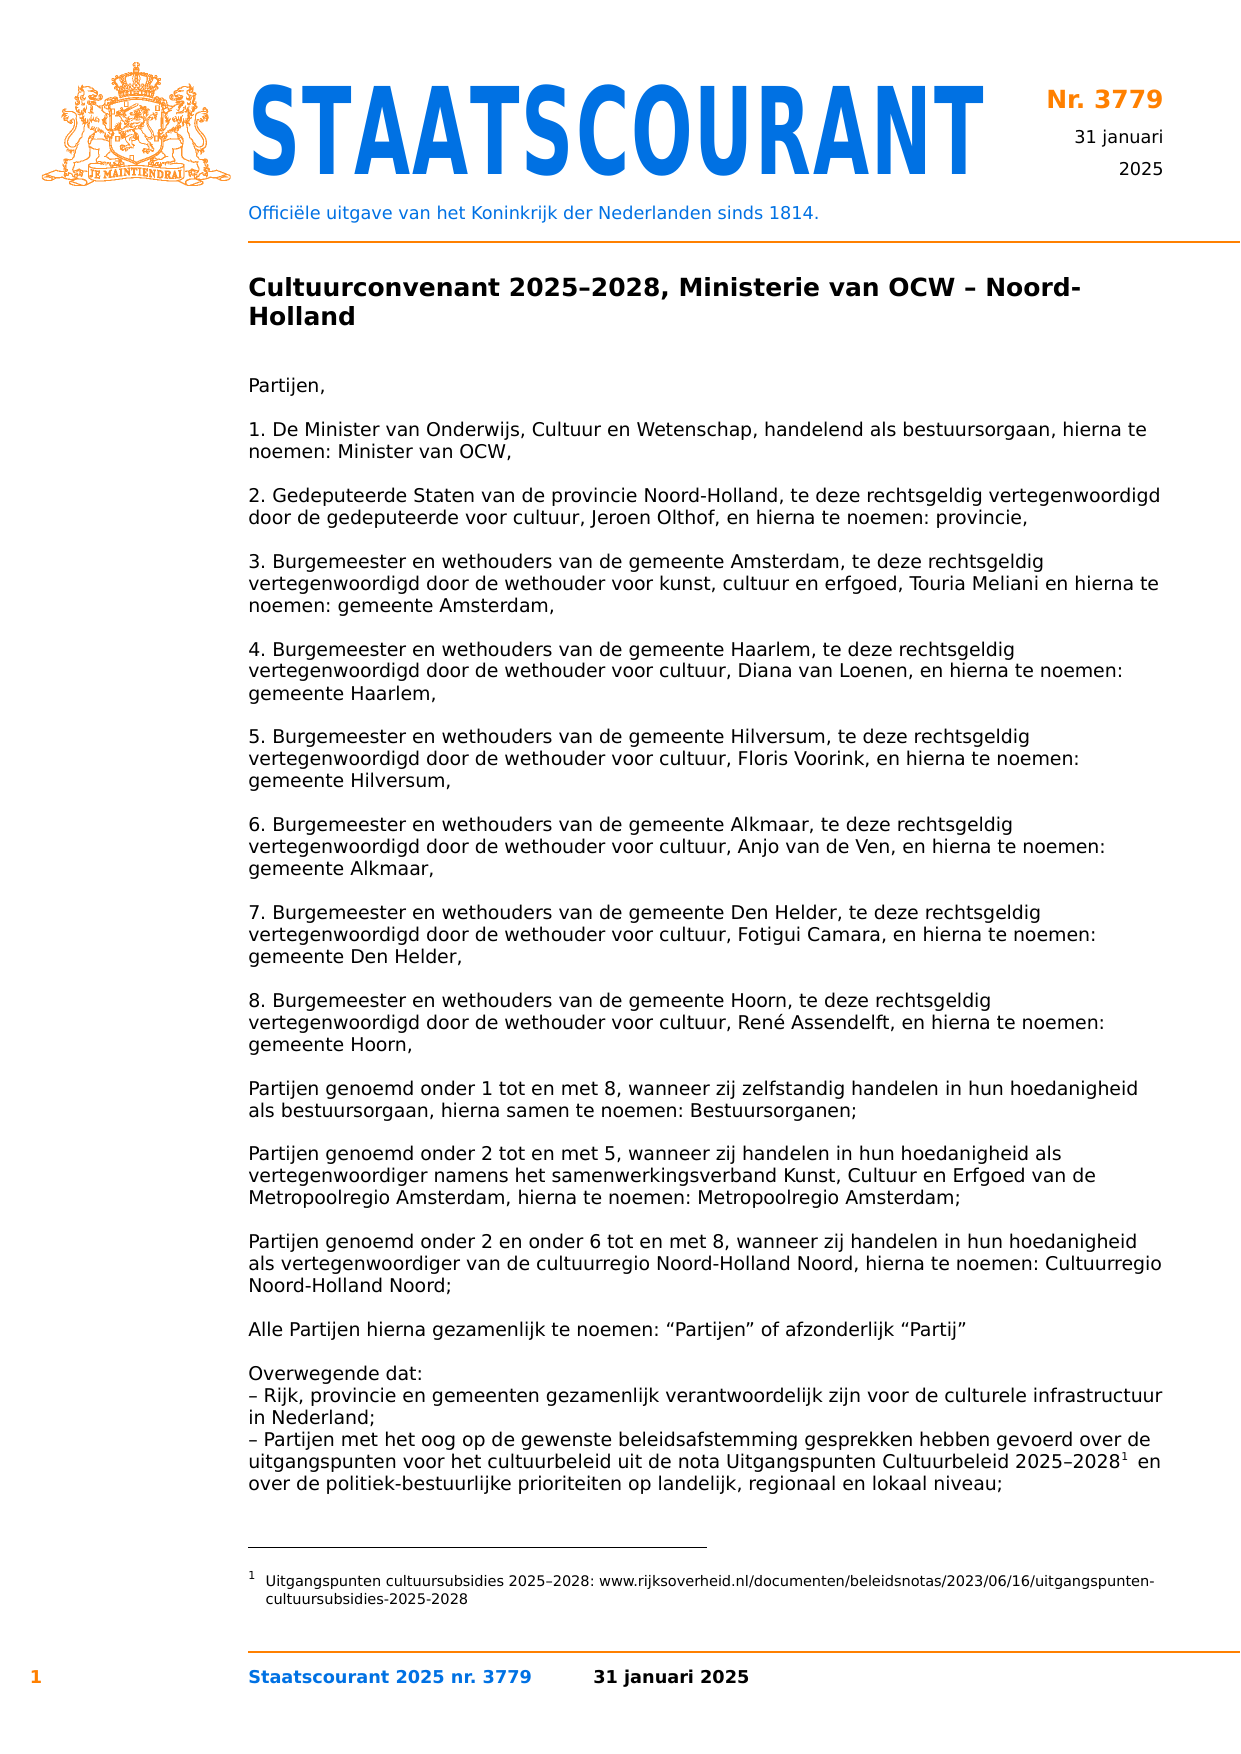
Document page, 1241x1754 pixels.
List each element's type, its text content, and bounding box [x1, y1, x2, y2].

table_header Nr. 3779 [998, 62, 1240, 121]
text 4. Burgemeester en wethouders van de gemeente Haarlem, te deze rechtsgeldig vertegenwoordigd door de wethouder voor cultuur, Diana van Loenen, en hierna te noemen: gemeente Haarlem, [248, 638, 1163, 704]
text Partijen genoemd onder 1 tot en met 8, wanneer zij zelfstandig handelen in hun hoedanigheid als bestuursorgaan, hierna samen te noemen: Bestuursorganen; [248, 1077, 1163, 1121]
picture [41, 62, 231, 186]
text Alle Partijen hierna gezamenlijk te noemen: “Partijen” of afzonderlijk “Partij” [248, 1319, 1163, 1341]
text Partijen, [248, 375, 1163, 397]
text 3. Burgemeester en wethouders van de gemeente Amsterdam, te deze rechtsgeldig vertegenwoordigd door de wethouder voor kunst, cultuur en erfgoed, Touria Meliani en hierna te noemen: gemeente Amsterdam, [248, 551, 1163, 617]
text 7. Burgemeester en wethouders van de gemeente Den Helder, te deze rechtsgeldig vertegenwoordigd door de wethouder voor cultuur, Fotigui Camara, en hierna te noemen: gemeente Den Helder, [248, 902, 1163, 968]
subtitle Cultuurconvenant 2025–2028, Ministerie van OCW – Noord-Holland [248, 273, 1163, 331]
text 2. Gedeputeerde Staten van de provincie Noord-Holland, te deze rechtsgeldig vertegenwoordigd door de gedeputeerde voor cultuur, Jeroen Olthof, en hierna te noemen: provincie, [248, 485, 1163, 529]
text 1. De Minister van Onderwijs, Cultuur en Wetenschap, handelend als bestuursorgaan, hierna te noemen: Minister van OCW, [248, 419, 1163, 463]
table_header [25, 62, 248, 241]
text Partijen genoemd onder 2 en onder 6 tot en met 8, wanneer zij handelen in hun hoedanigheid als vertegenwoordiger van de cultuurregio Noord-Holland Noord, hierna te noemen: Cultuurregio Noord-Holland Noord; [248, 1231, 1163, 1297]
text 5. Burgemeester en wethouders van de gemeente Hilversum, te deze rechtsgeldig vertegenwoordigd door de wethouder voor cultuur, Floris Voorink, en hierna te noemen: gemeente Hilversum, [248, 726, 1163, 792]
text – Rijk, provincie en gemeenten gezamenlijk verantwoordelijk zijn voor de culturele infrastructuur in Nederland; [248, 1385, 1163, 1429]
text Uitgangspunten cultuursubsidies 2025–2028: www.rijksoverheid.nl/documenten/beleidsnotas/2023/06/16/uitgangspunten-cultuursubsidies-2025-2028 [248, 1569, 1163, 1608]
table_cell 31 januari [998, 121, 1240, 153]
text – Partijen met het oog op de gewenste beleidsafstemming gesprekken hebben gevoerd over de uitgangspunten voor het cultuurbeleid uit de nota Uitgangspunten Cultuurbeleid 2025–2028 en over de politiek-bestuurlijke prioriteiten op landelijk, regionaal en lokaal niveau; [248, 1429, 1163, 1495]
table_cell Officiële uitgave van het Koninkrijk der Nederlanden sinds 1814. [248, 203, 1240, 241]
text Partijen genoemd onder 2 tot en met 5, wanneer zij handelen in hun hoedanigheid als vertegenwoordiger namens het samenwerkingsverband Kunst, Cultuur en Erfgoed van de Metropoolregio Amsterdam, hierna te noemen: Metropoolregio Amsterdam; [248, 1143, 1163, 1209]
text Overwegende dat: [248, 1363, 1163, 1385]
text 6. Burgemeester en wethouders van de gemeente Alkmaar, te deze rechtsgeldig vertegenwoordigd door de wethouder voor cultuur, Anjo van de Ven, en hierna te noemen: gemeente Alkmaar, [248, 814, 1163, 880]
text 8. Burgemeester en wethouders van de gemeente Hoorn, te deze rechtsgeldig vertegenwoordigd door de wethouder voor cultuur, René Assendelft, en hierna te noemen: gemeente Hoorn, [248, 990, 1163, 1056]
table_cell 2025 [998, 153, 1240, 203]
table_header STAATSCOURANT [248, 62, 998, 203]
